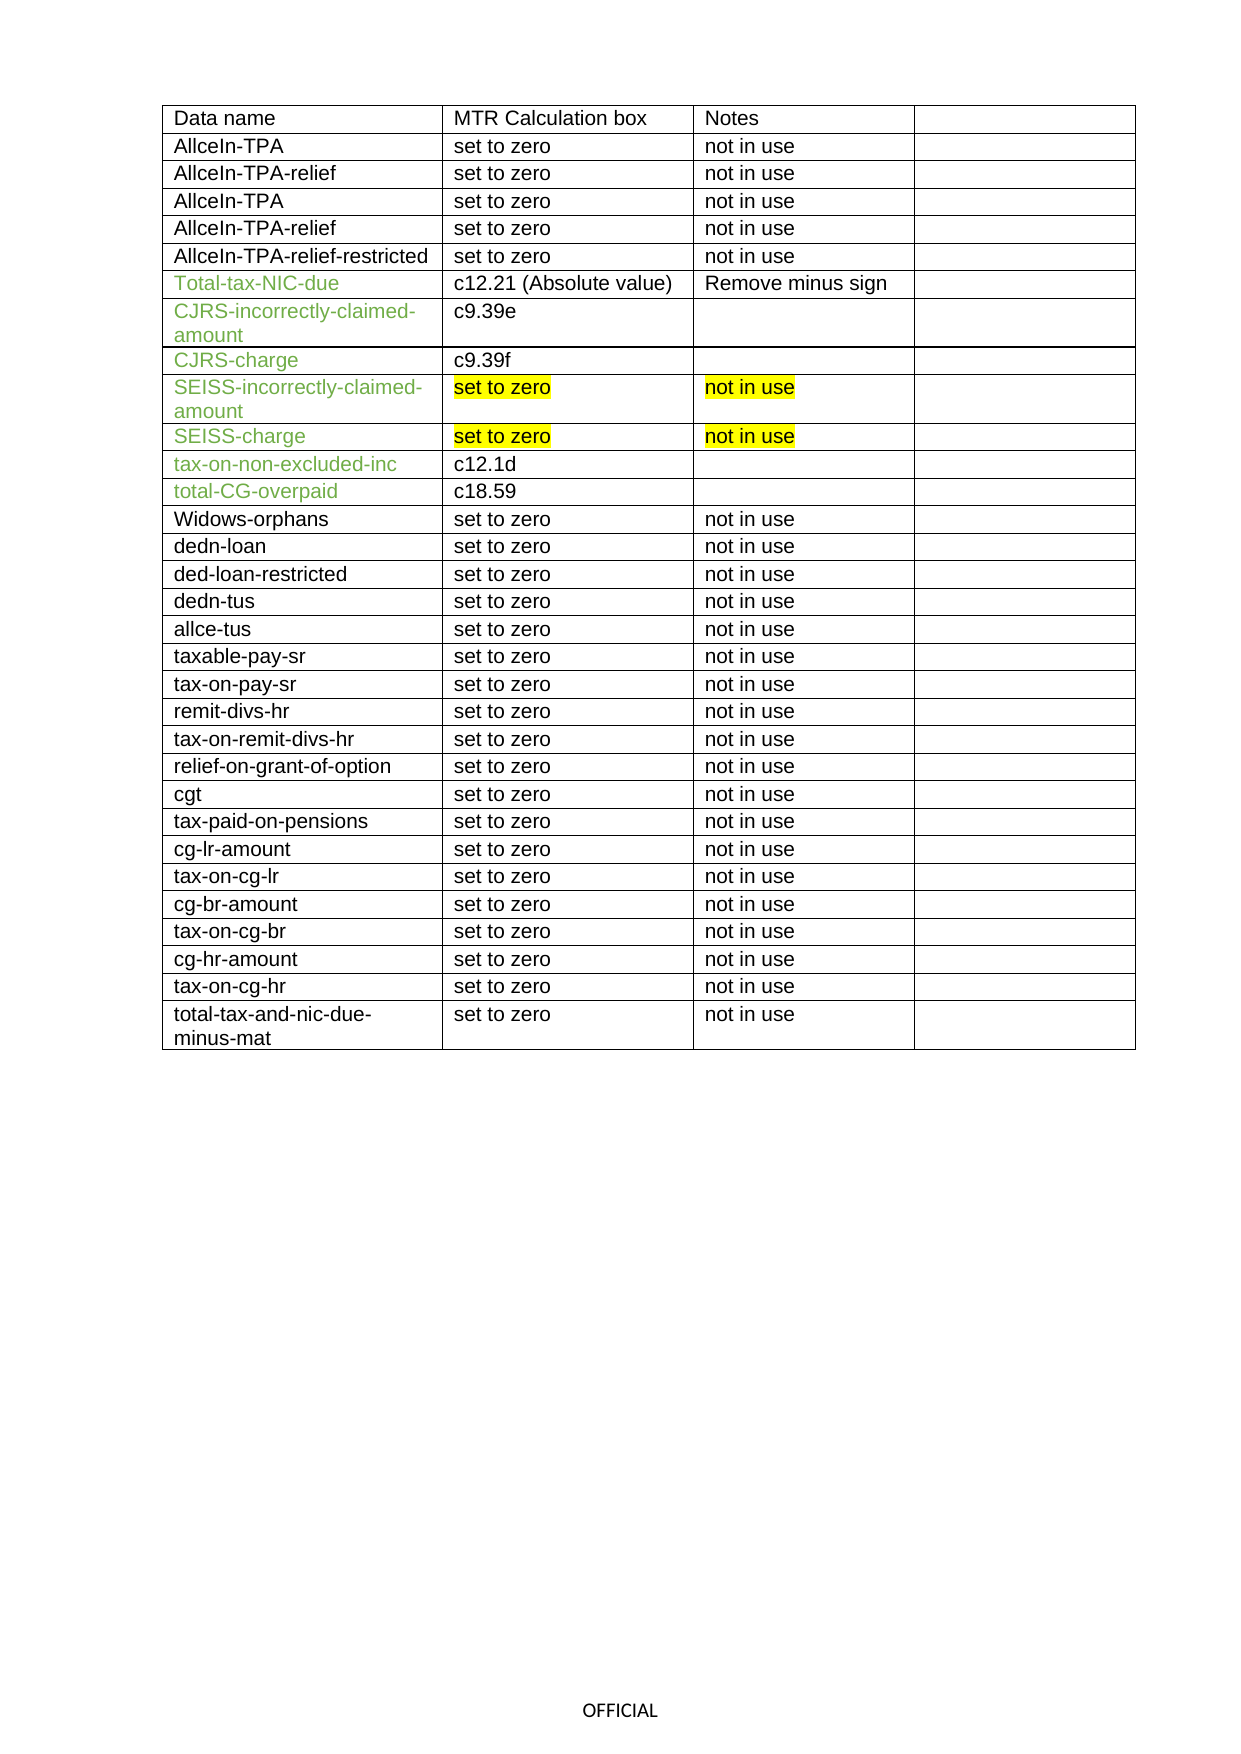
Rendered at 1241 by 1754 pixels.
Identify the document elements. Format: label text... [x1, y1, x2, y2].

table_cell set to zero [443, 424, 693, 450]
table_cell set to zero [443, 189, 693, 215]
table_cell not in use [694, 836, 914, 863]
table_cell not in use [694, 561, 914, 588]
table_cell [915, 189, 1135, 215]
table_cell set to zero [443, 506, 693, 533]
table_cell not in use [694, 726, 914, 753]
table_cell not in use [694, 864, 914, 890]
table_cell not in use [694, 891, 914, 918]
table_cell set to zero [443, 671, 693, 698]
table_cell set to zero [443, 216, 693, 242]
table_cell [915, 726, 1135, 753]
table_cell [694, 348, 914, 374]
table_cell set to zero [443, 534, 693, 560]
table_cell set to zero [443, 375, 693, 423]
table_cell CJRS-charge [163, 348, 442, 374]
table_cell [915, 919, 1135, 945]
table_cell not in use [694, 589, 914, 615]
table_cell not in use [694, 161, 914, 187]
table_cell [694, 479, 914, 505]
table_cell AllceIn-TPA-relief [163, 161, 442, 187]
table_cell not in use [694, 244, 914, 270]
table_cell tax-on-non-excluded-inc [163, 451, 442, 478]
table_cell tax-on-remit-divs-hr [163, 726, 442, 753]
table_cell set to zero [443, 589, 693, 615]
table_cell [915, 781, 1135, 808]
table_cell not in use [694, 644, 914, 670]
table_header [915, 106, 1135, 132]
table_cell set to zero [443, 836, 693, 863]
table_cell [915, 616, 1135, 643]
table_cell [915, 299, 1135, 346]
table_cell [915, 1001, 1135, 1049]
table_cell [915, 836, 1135, 863]
table_cell [915, 864, 1135, 890]
table_cell [915, 754, 1135, 780]
table_cell c9.39e [443, 299, 693, 346]
table_cell not in use [694, 534, 914, 560]
table_cell Total-tax-NIC-due [163, 271, 442, 297]
table_cell tax-on-pay-sr [163, 671, 442, 698]
table_cell tax-on-cg-hr [163, 974, 442, 1000]
table_cell not in use [694, 189, 914, 215]
table_cell Widows-orphans [163, 506, 442, 533]
table_cell not in use [694, 974, 914, 1000]
table_cell not in use [694, 946, 914, 973]
table_cell not in use [694, 134, 914, 160]
table_cell not in use [694, 754, 914, 780]
table_cell [915, 161, 1135, 187]
table_cell [915, 534, 1135, 560]
table_cell [915, 244, 1135, 270]
table_cell tax-on-cg-lr [163, 864, 442, 890]
table_cell not in use [694, 699, 914, 725]
table_cell not in use [694, 506, 914, 533]
table_cell c12.21 (Absolute value) [443, 271, 693, 297]
table_cell [915, 451, 1135, 478]
table_cell not in use [694, 616, 914, 643]
table_cell not in use [694, 809, 914, 835]
table_cell not in use [694, 1001, 914, 1049]
table_cell [915, 891, 1135, 918]
table_cell total-CG-overpaid [163, 479, 442, 505]
table_cell [915, 348, 1135, 374]
table_cell set to zero [443, 699, 693, 725]
table_cell [915, 479, 1135, 505]
table_cell set to zero [443, 946, 693, 973]
table_cell set to zero [443, 161, 693, 187]
table_cell [915, 561, 1135, 588]
table_cell AllceIn-TPA [163, 189, 442, 215]
table_cell [915, 946, 1135, 973]
table_cell AllceIn-TPA-relief-restricted [163, 244, 442, 270]
table_cell set to zero [443, 864, 693, 890]
table_cell not in use [694, 671, 914, 698]
table_cell [915, 644, 1135, 670]
table_cell not in use [694, 216, 914, 242]
table_cell [915, 699, 1135, 725]
table_cell set to zero [443, 726, 693, 753]
table_cell not in use [694, 375, 914, 423]
table_cell relief-on-grant-of-option [163, 754, 442, 780]
table_cell set to zero [443, 891, 693, 918]
table_cell SEISS-charge [163, 424, 442, 450]
table_cell [915, 424, 1135, 450]
table_cell set to zero [443, 244, 693, 270]
table_cell [915, 589, 1135, 615]
table_cell [915, 809, 1135, 835]
table_cell c9.39f [443, 348, 693, 374]
table_cell [694, 299, 914, 346]
table_header Notes [694, 106, 914, 132]
table_cell not in use [694, 424, 914, 450]
table_cell AllceIn-TPA-relief [163, 216, 442, 242]
table_cell set to zero [443, 974, 693, 1000]
table_cell [915, 375, 1135, 423]
table_cell [694, 451, 914, 478]
table_cell c18.59 [443, 479, 693, 505]
table_cell set to zero [443, 754, 693, 780]
table_cell [915, 974, 1135, 1000]
table_cell cg-br-amount [163, 891, 442, 918]
table_cell set to zero [443, 781, 693, 808]
table_cell set to zero [443, 809, 693, 835]
table_cell CJRS-incorrectly-claimed-amount [163, 299, 442, 346]
table_cell total-tax-and-nic-due-minus-mat [163, 1001, 442, 1049]
table_header MTR Calculation box [443, 106, 693, 132]
table_cell set to zero [443, 561, 693, 588]
table_cell [915, 134, 1135, 160]
table_cell [915, 216, 1135, 242]
table_cell taxable-pay-sr [163, 644, 442, 670]
table_cell cg-hr-amount [163, 946, 442, 973]
table_cell [915, 271, 1135, 297]
table_cell set to zero [443, 616, 693, 643]
table_cell cgt [163, 781, 442, 808]
table_cell set to zero [443, 644, 693, 670]
table_cell dedn-loan [163, 534, 442, 560]
table_cell dedn-tus [163, 589, 442, 615]
table_cell cg-lr-amount [163, 836, 442, 863]
table_cell Remove minus sign [694, 271, 914, 297]
table_cell [915, 671, 1135, 698]
table_cell allce-tus [163, 616, 442, 643]
table_cell set to zero [443, 134, 693, 160]
table_cell c12.1d [443, 451, 693, 478]
table_cell ded-loan-restricted [163, 561, 442, 588]
table_cell not in use [694, 919, 914, 945]
table_header Data name [163, 106, 442, 132]
table_cell AllceIn-TPA [163, 134, 442, 160]
table_cell remit-divs-hr [163, 699, 442, 725]
table_cell set to zero [443, 1001, 693, 1049]
table_cell tax-paid-on-pensions [163, 809, 442, 835]
table_cell tax-on-cg-br [163, 919, 442, 945]
table_cell [915, 506, 1135, 533]
table_cell set to zero [443, 919, 693, 945]
table_cell not in use [694, 781, 914, 808]
table_cell SEISS-incorrectly-claimed-amount [163, 375, 442, 423]
